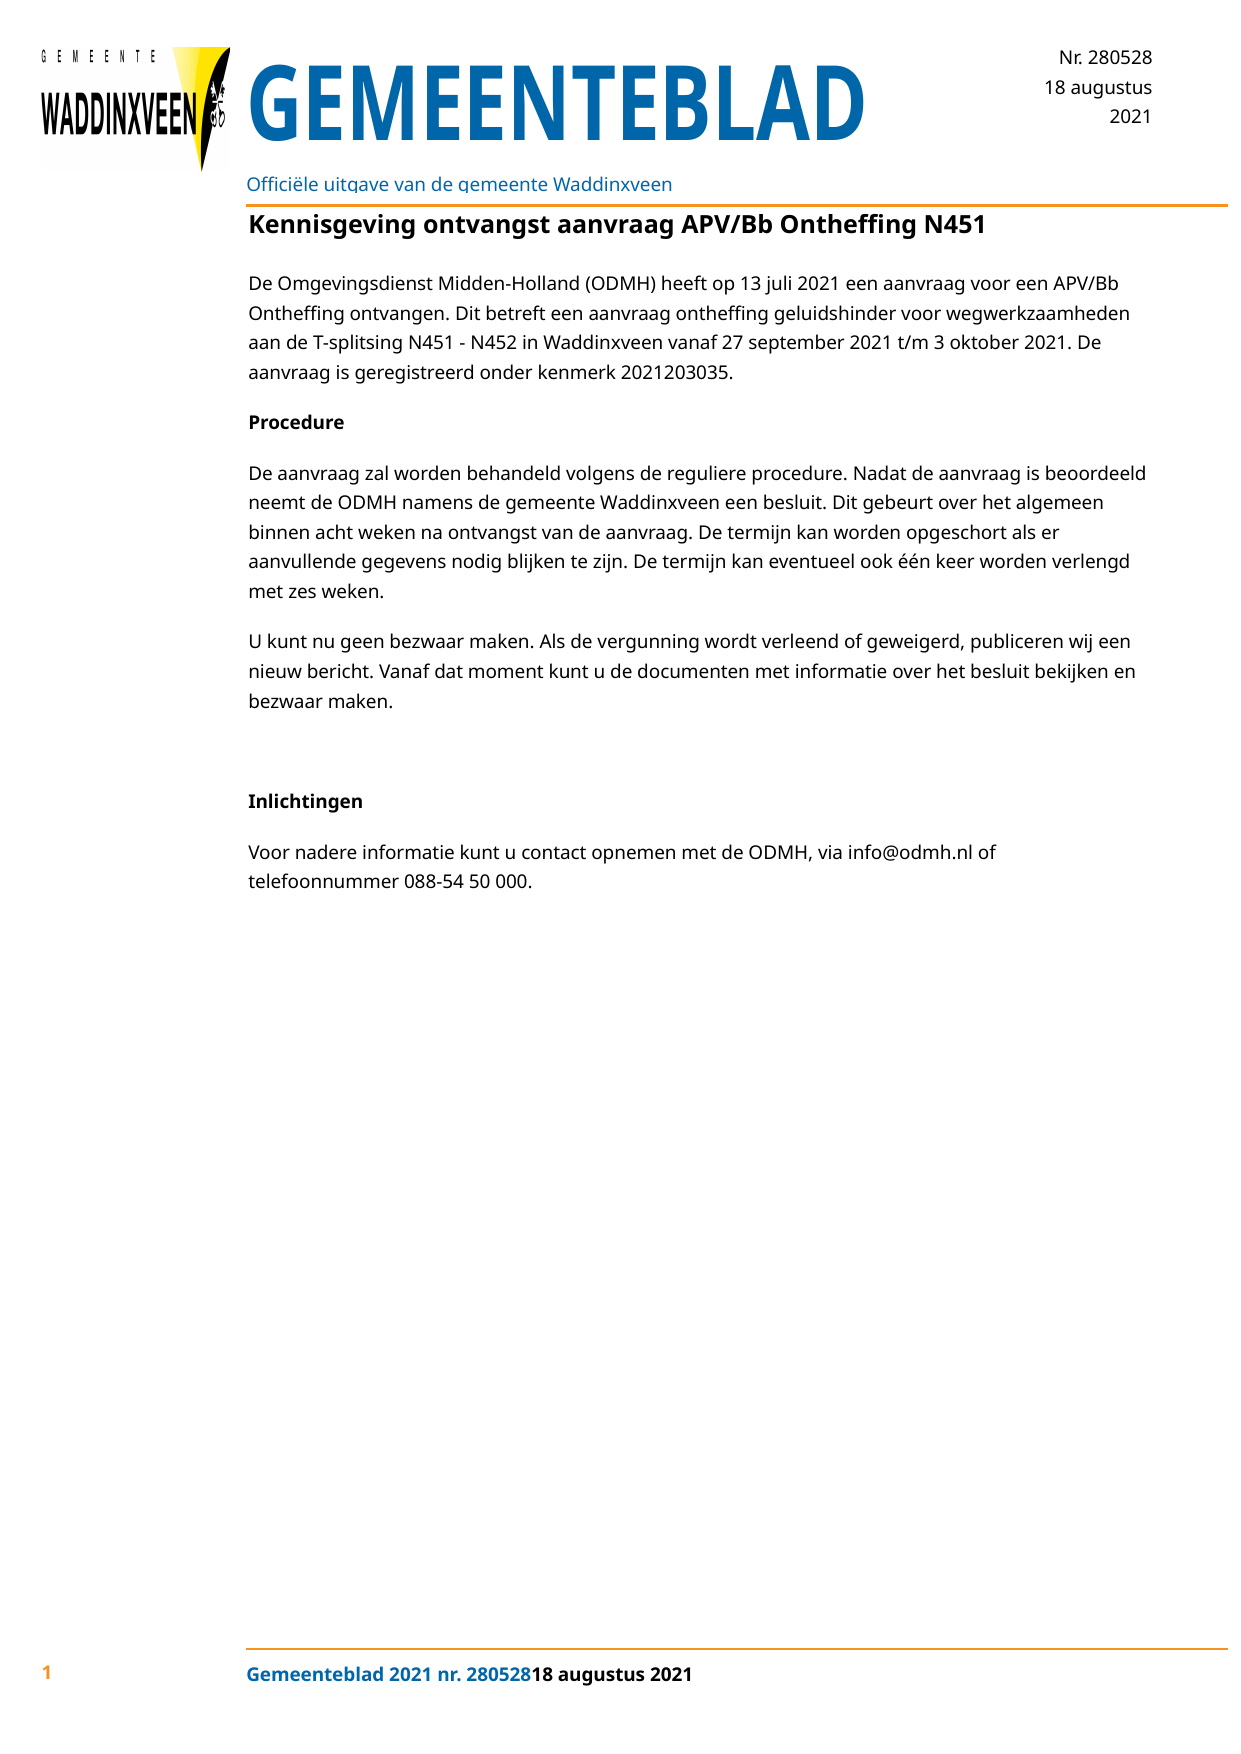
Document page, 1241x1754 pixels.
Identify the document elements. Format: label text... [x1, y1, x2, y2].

text De aanvraag zal worden behandeld volgens de reguliere procedure. Nadat de aanvraag is beoordeeld neemt de ODMH namens de gemeente Waddinxveen een besluit. Dit gebeurt over het algemeen binnen acht weken na ontvangst van de aanvraag. De termijn kan worden opgeschort als er aanvullende gegevens nodig blijken te zijn. De termijn kan eventueel ook één keer worden verlengd met zes weken. [248, 460, 1152, 604]
text U kunt nu geen bezwaar maken. Als de vergunning wordt verleend of geweigerd, publiceren wij een nieuw bericht. Vanaf dat moment kunt u de documenten met informatie over het besluit bekijken en bezwaar maken. [248, 629, 1152, 713]
text Procedure [248, 409, 1152, 435]
picture [41, 47, 231, 172]
text Kennisgeving ontvangst aanvraag APV/Bb Ontheffing N451 [248, 207, 1152, 241]
text De Omgevingsdienst Midden-Holland (ODMH) heeft op 13 juli 2021 een aanvraag voor een APV/Bb Ontheffing ontvangen. Dit betreft een aanvraag ontheffing geluidshinder voor wegwerkzaamheden aan de T-splitsing N451 - N452 in Waddinxveen vanaf 27 september 2021 t/m 3 oktober 2021. De aanvraag is geregistreerd onder kenmerk 2021203035. [248, 270, 1152, 385]
text Voor nadere informatie kunt u contact opnemen met de ODMH, via info@odmh.nl of telefoonnummer 088-54 50 000. [248, 839, 1152, 894]
text Inlichtingen [248, 789, 1152, 814]
